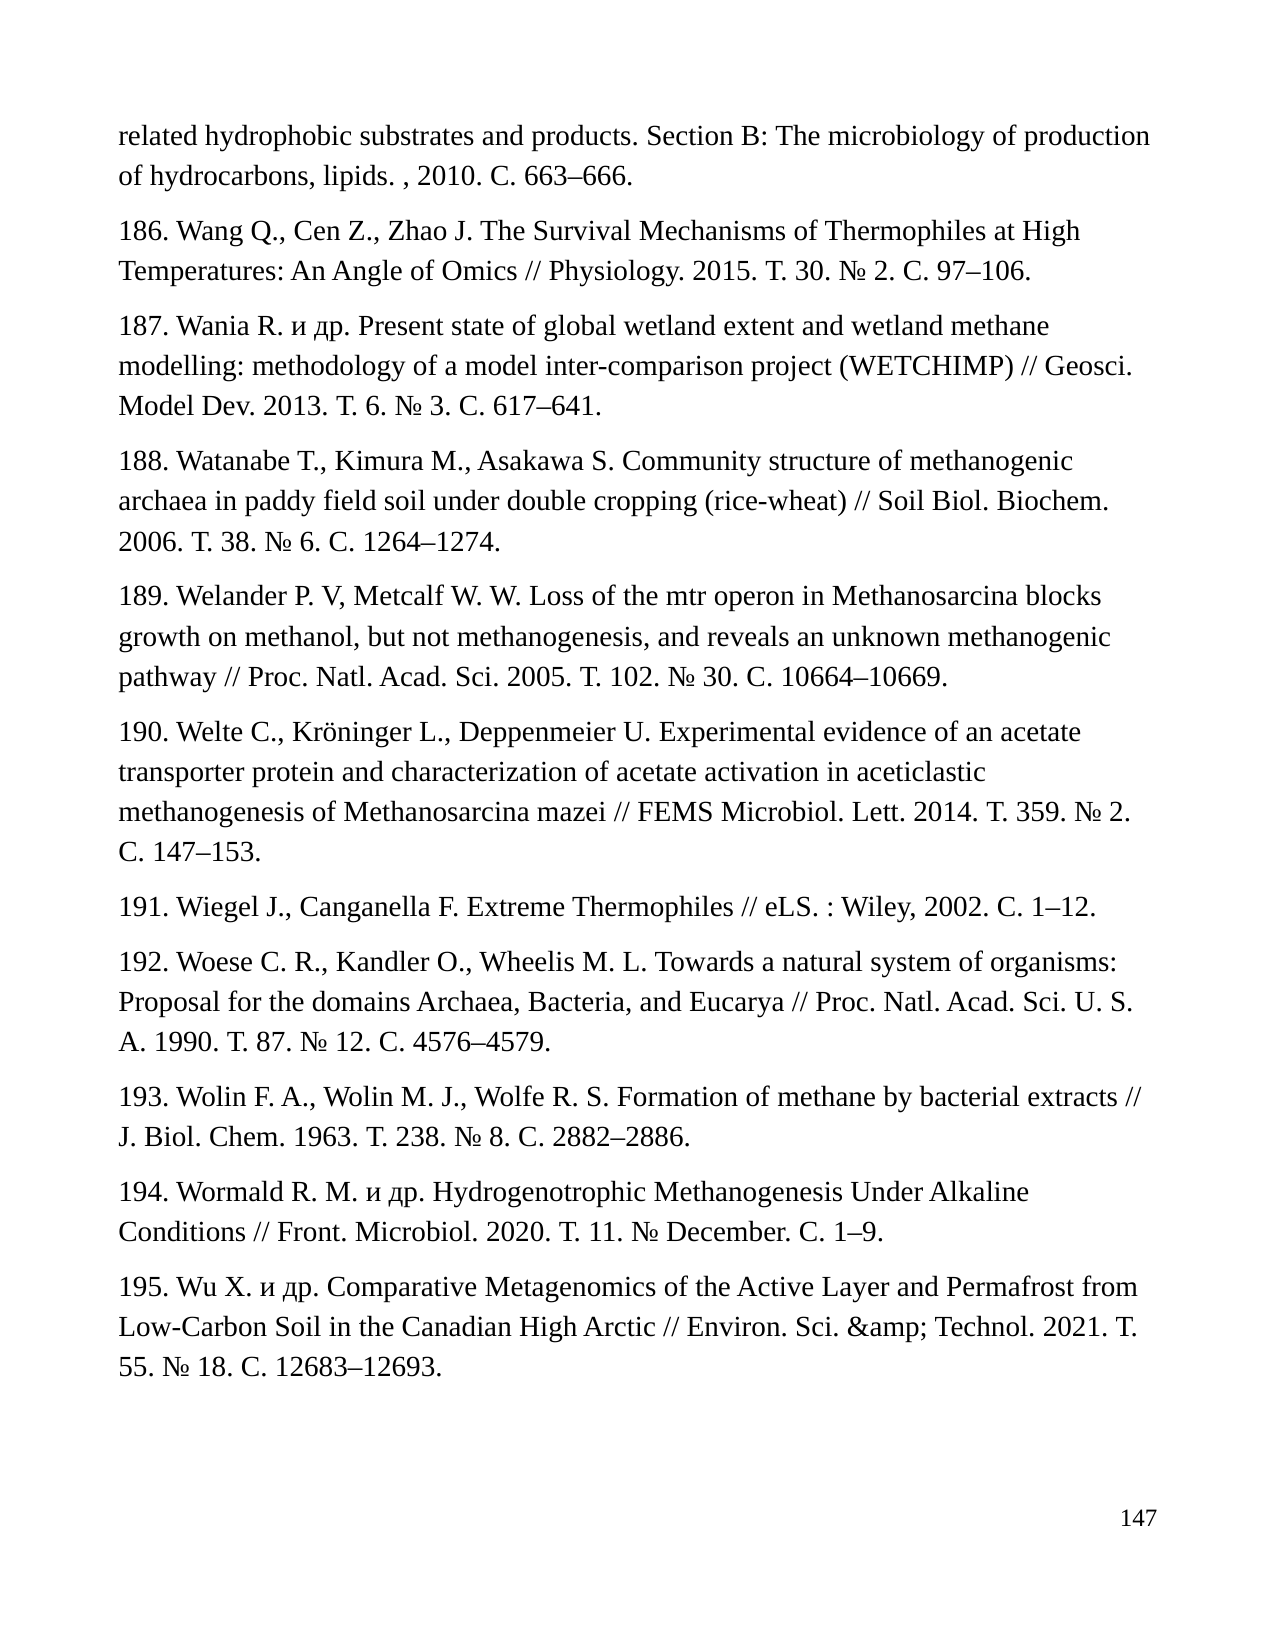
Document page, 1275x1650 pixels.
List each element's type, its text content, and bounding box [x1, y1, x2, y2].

text 187. Wania R. и др. Present state of global wetland extent and wetland methane modelling: methodology of a model inter-comparison project (WETCHIMP) // Geosci. Model Dev. 2013. Т. 6. № 3. С. 617–641. [118, 308, 1157, 422]
text 186. Wang Q., Cen Z., Zhao J. The Survival Mechanisms of Thermophiles at High Temperatures: An Angle of Omics // Physiology. 2015. Т. 30. № 2. С. 97–106. [118, 213, 1157, 287]
text 194. Wormald R. M. и др. Hydrogenotrophic Methanogenesis Under Alkaline Conditions // Front. Microbiol. 2020. Т. 11. № December. С. 1–9. [118, 1174, 1157, 1248]
text 195. Wu X. и др. Comparative Metagenomics of the Active Layer and Permafrost from Low-Carbon Soil in the Canadian High Arctic // Environ. Sci. &amp; Technol. 2021. Т. 55. № 18. С. 12683–12693. [118, 1269, 1157, 1383]
text related hydrophobic substrates and products. Section B: The microbiology of production of hydrocarbons, lipids. , 2010. С. 663–666. [118, 118, 1157, 192]
text 188. Watanabe T., Kimura M., Asakawa S. Community structure of methanogenic archaea in paddy field soil under double cropping (rice-wheat) // Soil Biol. Biochem. 2006. Т. 38. № 6. С. 1264–1274. [118, 443, 1157, 557]
text 190. Welte C., Kröninger L., Deppenmeier U. Experimental evidence of an acetate transporter protein and characterization of acetate activation in aceticlastic methanogenesis of Methanosarcina mazei // FEMS Microbiol. Lett. 2014. Т. 359. № 2. С. 147–153. [118, 714, 1157, 868]
text 193. Wolin F. A., Wolin M. J., Wolfe R. S. Formation of methane by bacterial extracts // J. Biol. Chem. 1963. Т. 238. № 8. С. 2882–2886. [118, 1079, 1157, 1153]
text 191. Wiegel J., Canganella F. Extreme Thermophiles // eLS. : Wiley, 2002. С. 1–12. [118, 889, 1157, 923]
text 192. Woese C. R., Kandler O., Wheelis M. L. Towards a natural system of organisms: Proposal for the domains Archaea, Bacteria, and Eucarya // Proc. Natl. Acad. Sci. U. S. A. 1990. Т. 87. № 12. С. 4576–4579. [118, 944, 1157, 1058]
text 189. Welander P. V, Metcalf W. W. Loss of the mtr operon in Methanosarcina blocks growth on methanol, but not methanogenesis, and reveals an unknown methanogenic pathway // Proc. Natl. Acad. Sci. 2005. Т. 102. № 30. С. 10664–10669. [118, 578, 1157, 692]
